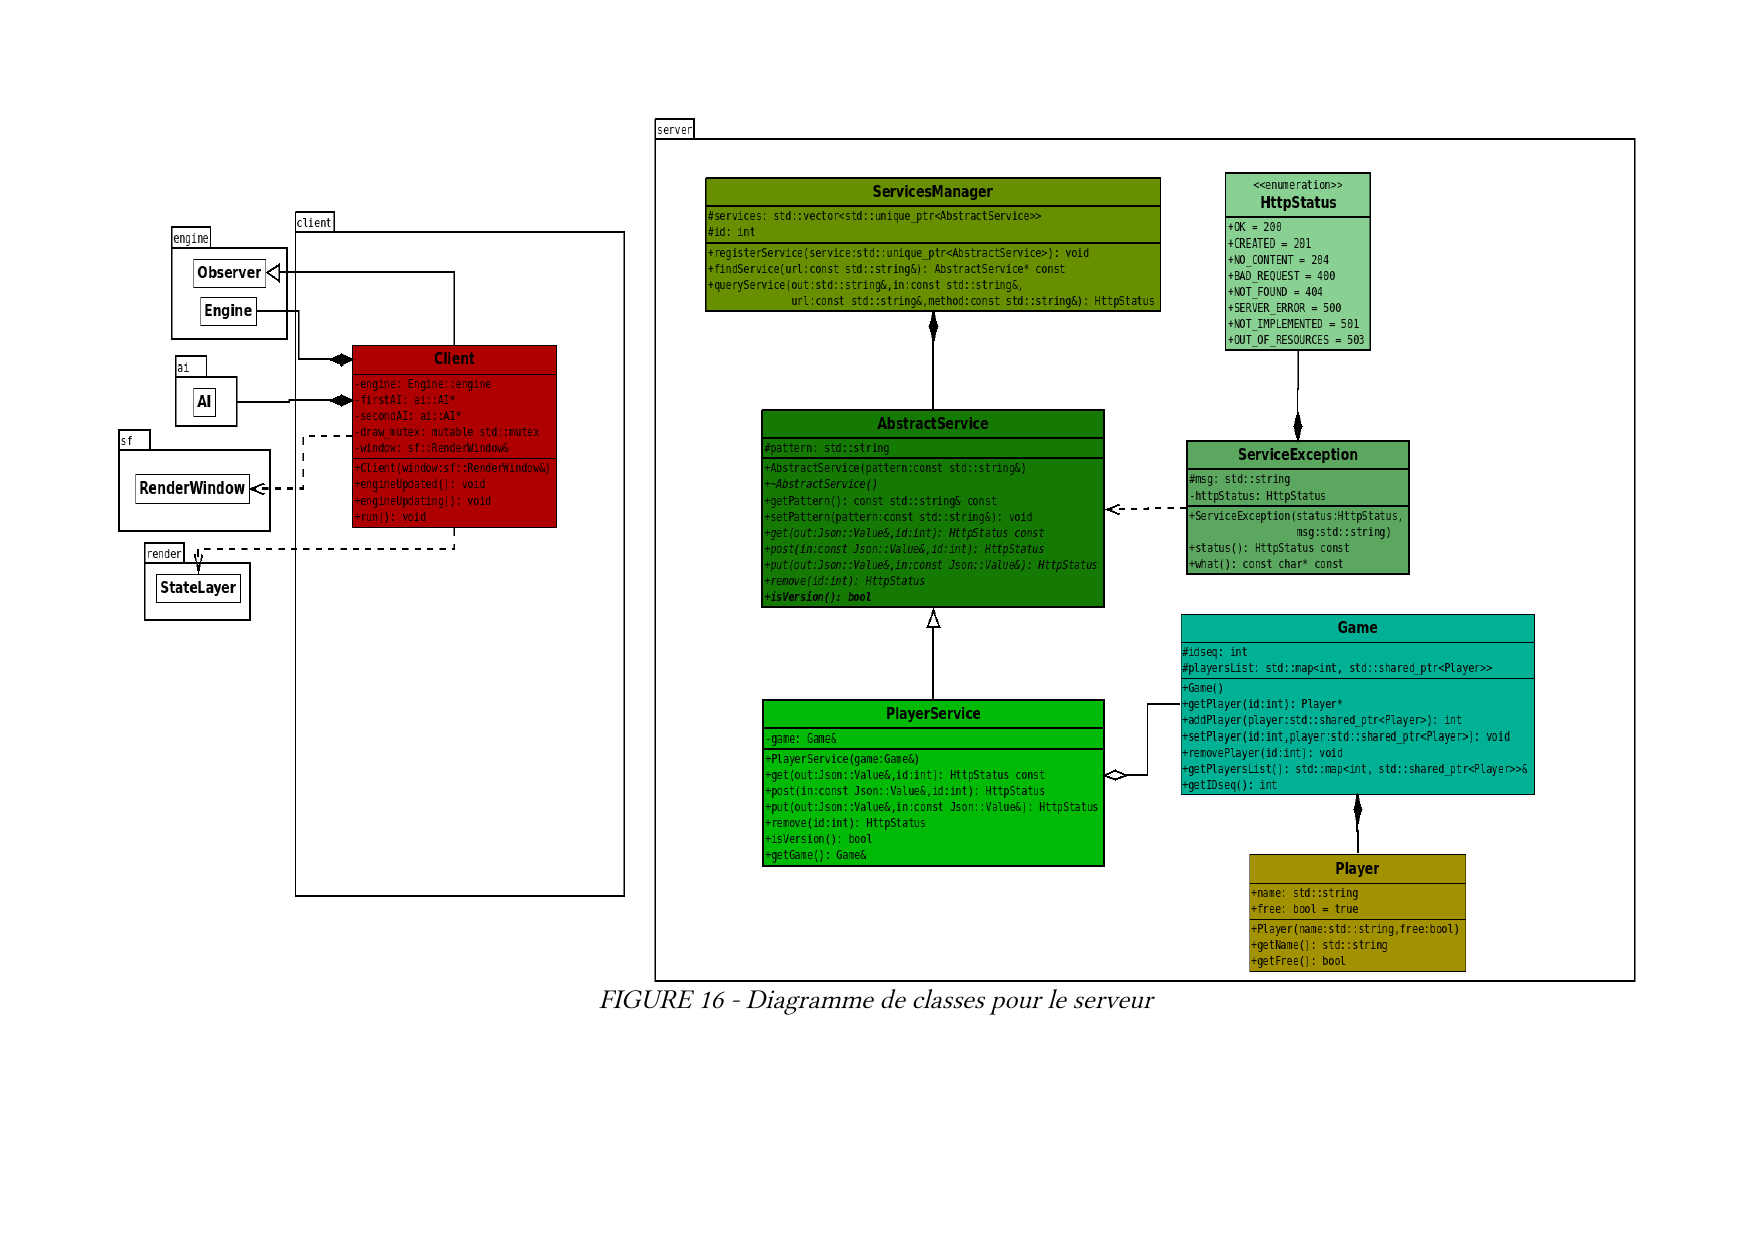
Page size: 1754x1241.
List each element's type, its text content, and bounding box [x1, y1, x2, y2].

picture [118, 118, 1636, 985]
text FIGURE 16 - Diagramme de classes pour le serveur [118, 985, 1636, 1016]
